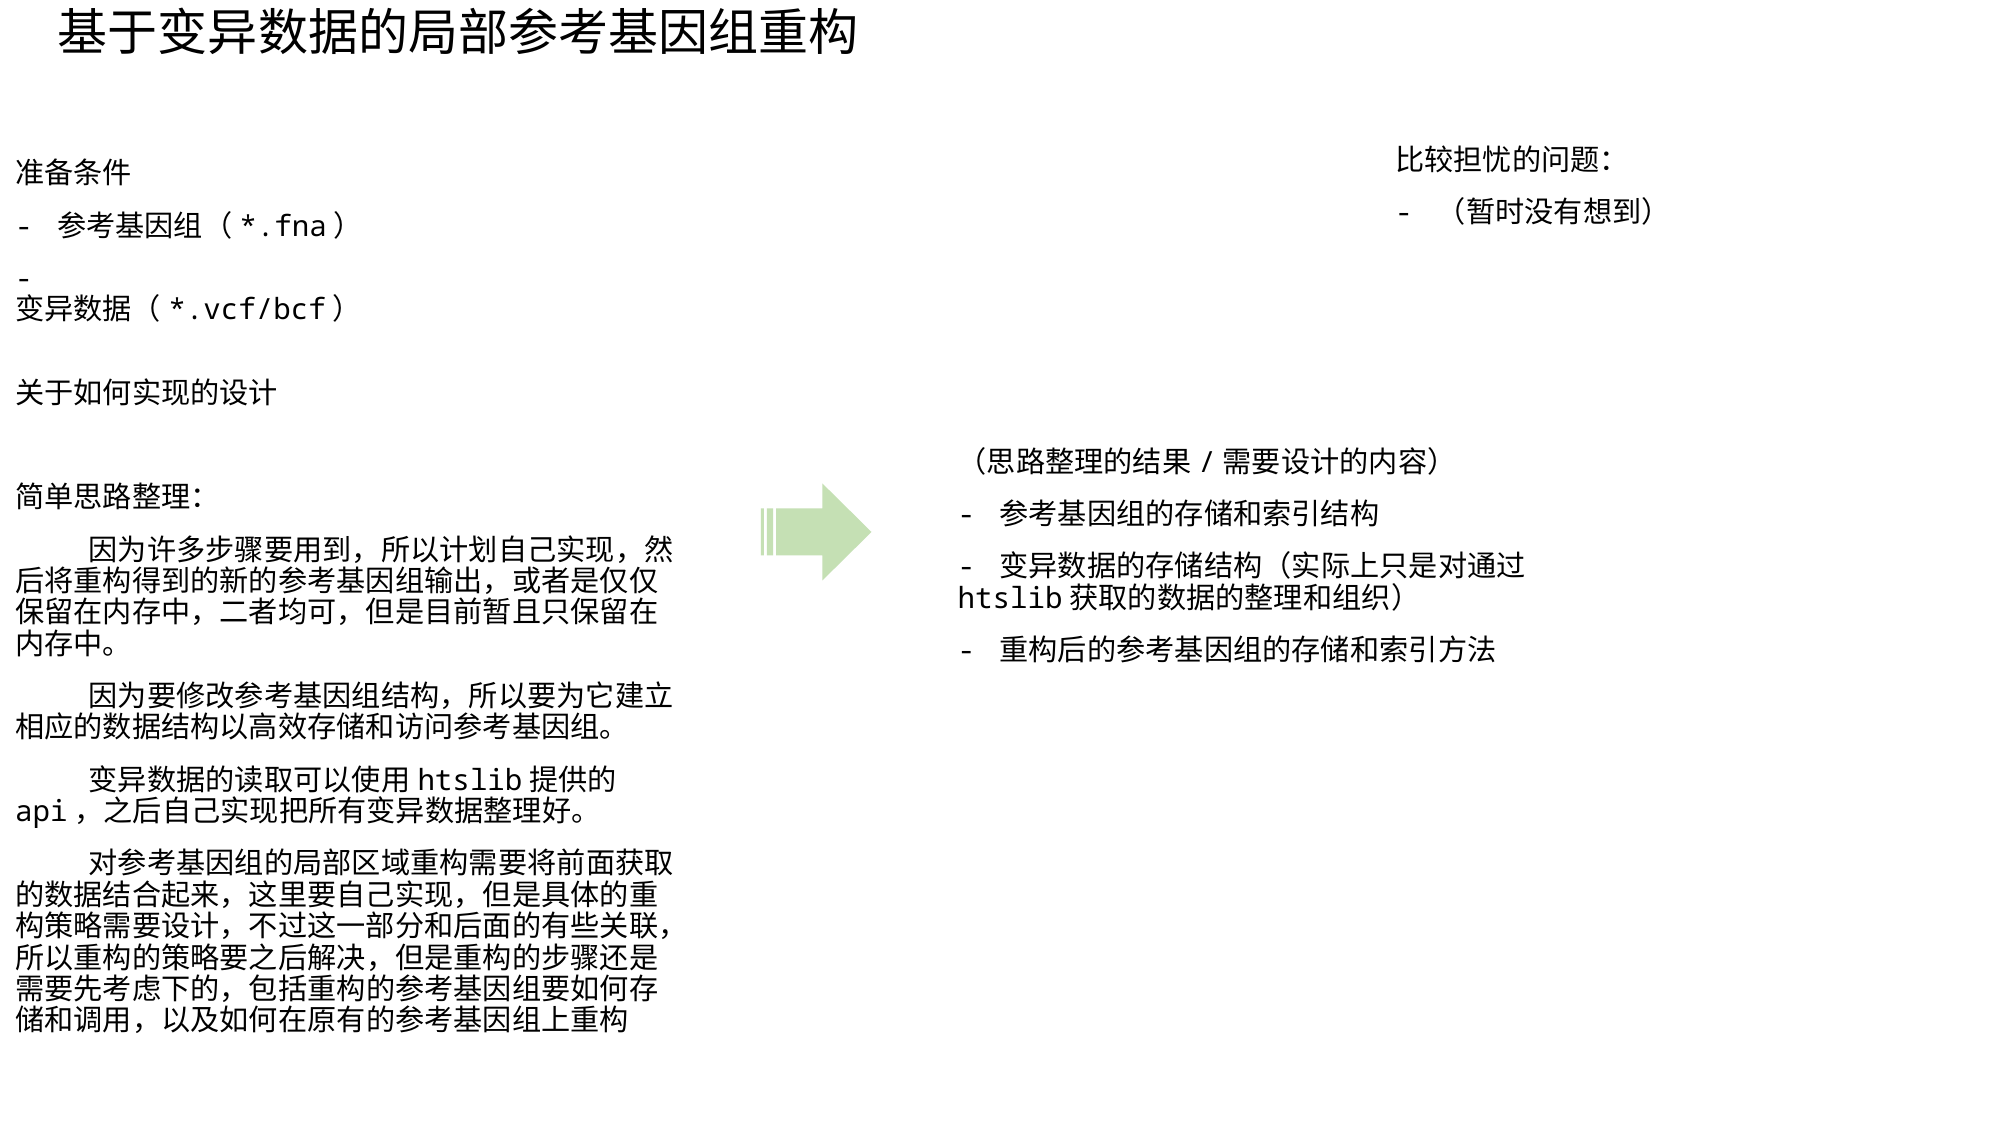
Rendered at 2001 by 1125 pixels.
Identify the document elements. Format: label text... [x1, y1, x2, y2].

text_box 准备条件 - 参考基因组（*.fna） - 变异数据（*.vcf/bcf） [0, 151, 394, 334]
text_box [760, 508, 764, 556]
text_box 关于如何实现的设计 简单思路整理： 因为许多步骤要用到，所以计划自己实现，然后将重构得到的新的参考基因组输出，或者是仅仅保留在内存中，二者均可，但是目前暂且只保留在内存中。 因为要修改参考基因组结构，所以要为它建立相应的数据结构以高效存储和访问参考基因组。 变异数据的读取可以使用htslib提供的api，之后自己实现把所有变异数据整理好。 对参考基因组的局部区域重构需要将前面获取的数据结合起来，这里要自己实现，但是具体的重构策略需要设计，不过这一部分和后面的有些关联，所以重构的策略要之后解决，但是重构的步骤还是需要先考虑下的，包括重构的参考基因组要如何存储和调用，以及如何在原有的参考基因组上重构 [0, 370, 690, 1045]
text_box 比较担忧的问题： - （暂时没有想到） [1379, 138, 1818, 237]
text_box （思路整理的结果/需要设计的内容） - 参考基因组的存储和索引结构 - 变异数据的存储结构（实际上只是对通过htslib获取的数据的整理和组织） - 重构后的参考基因组的存储和索引方法 [942, 439, 1633, 675]
subtitle 基于变异数据的局部参考基因组重构 [0, 0, 916, 63]
text_box [766, 508, 774, 556]
text_box [776, 483, 872, 581]
